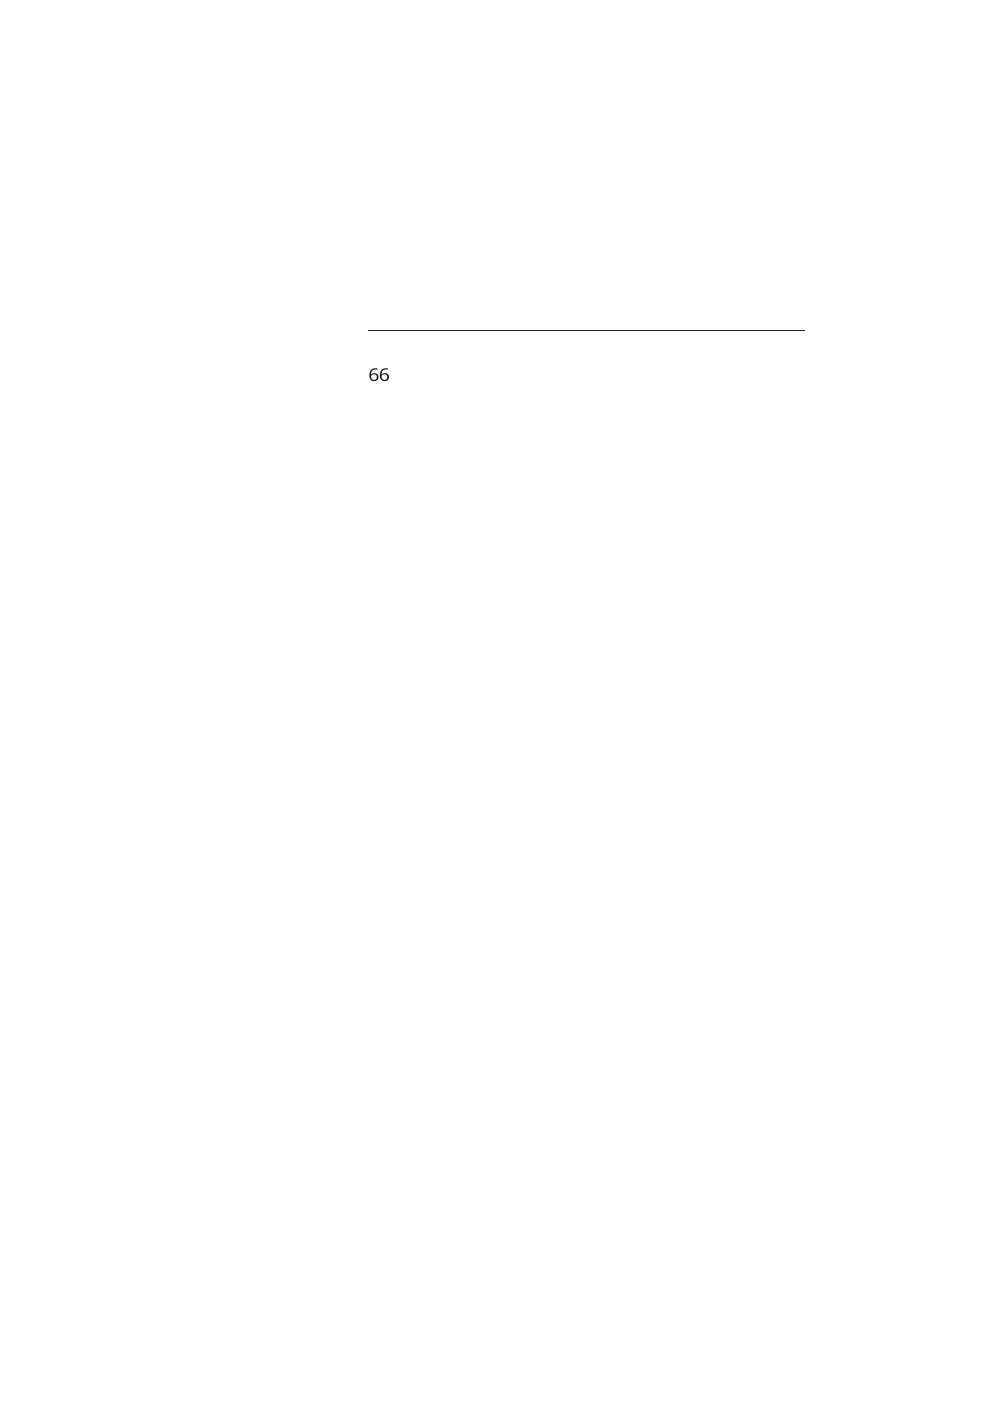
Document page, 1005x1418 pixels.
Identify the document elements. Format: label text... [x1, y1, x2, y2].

text 66 [368, 363, 975, 387]
